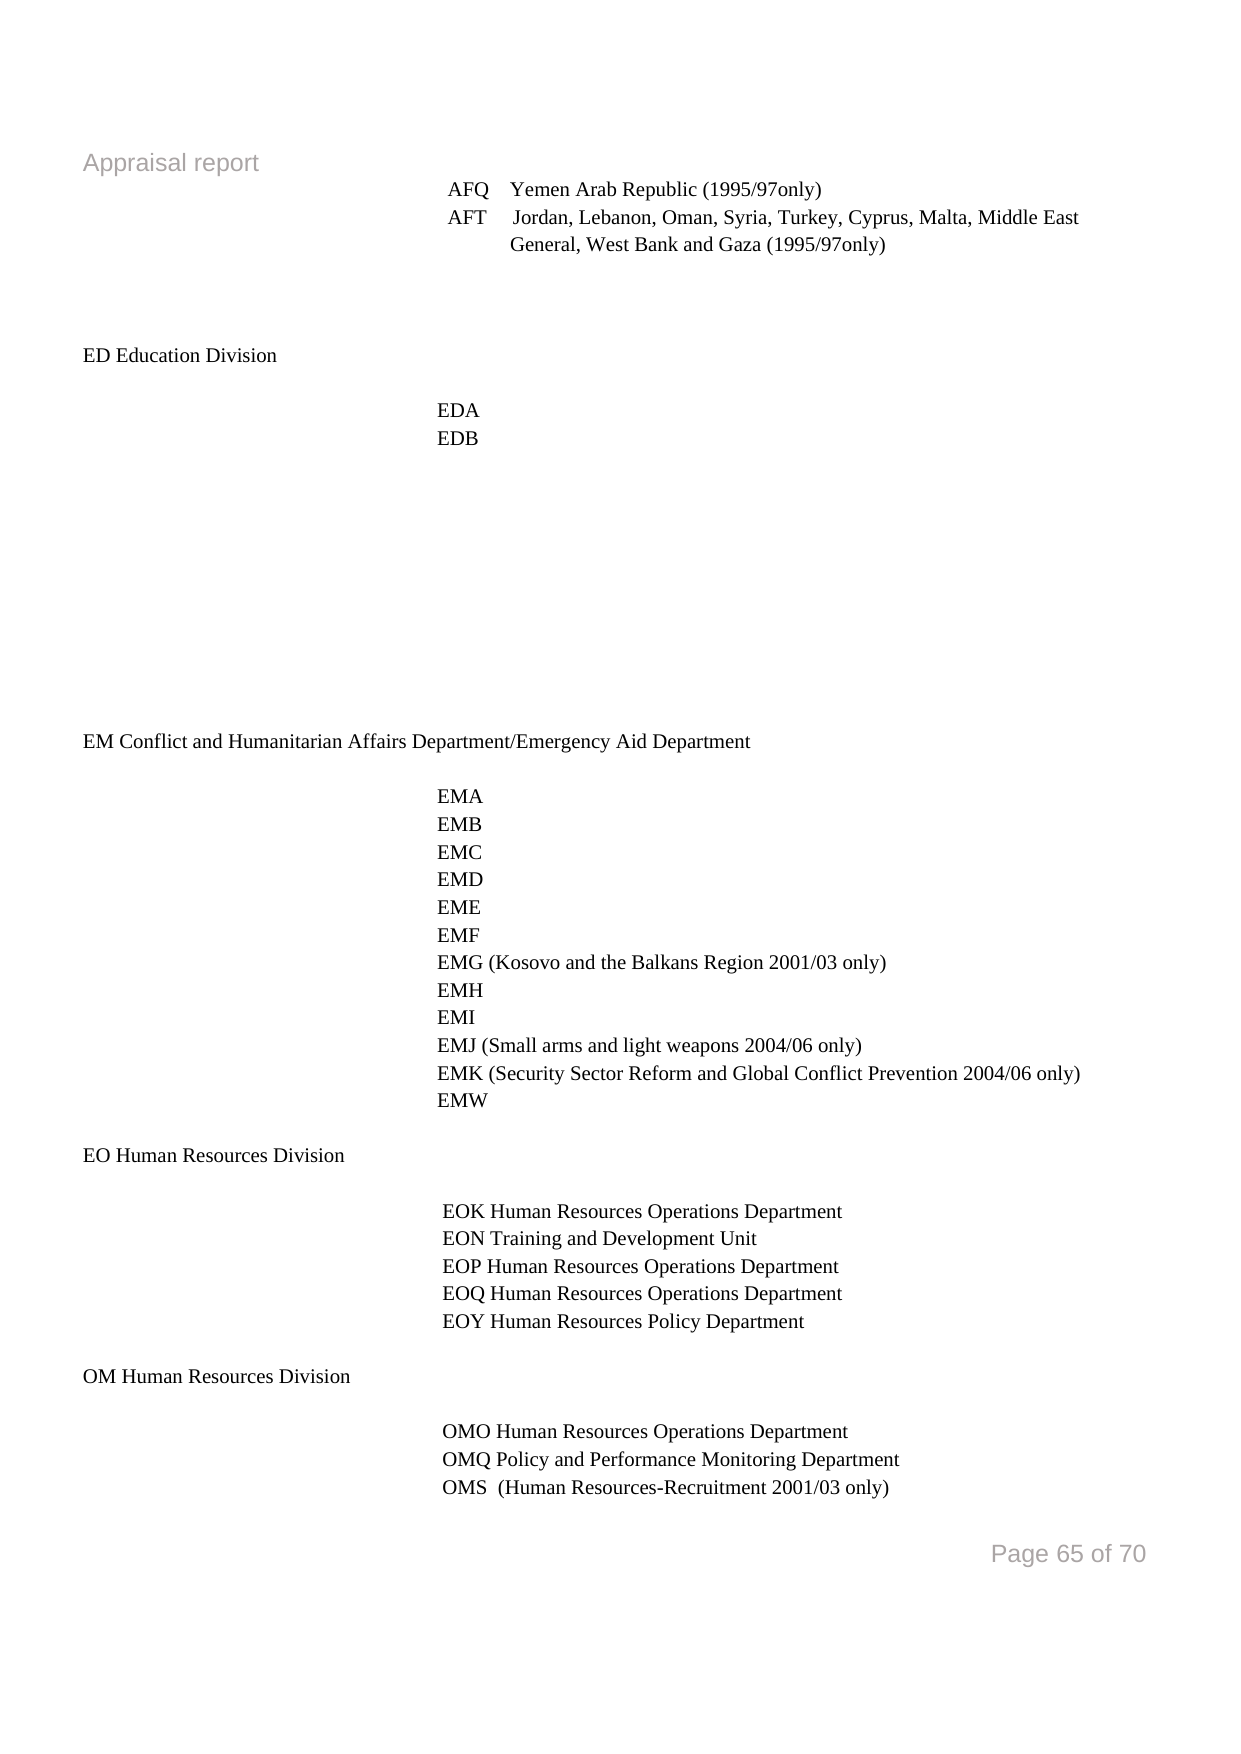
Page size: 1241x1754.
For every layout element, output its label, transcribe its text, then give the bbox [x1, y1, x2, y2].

text EM Conflict and Humanitarian Affairs Department/Emergency Aid Department [83, 729, 1157, 753]
text EMB [83, 812, 1157, 836]
text OMO Human Resources Operations Department [83, 1419, 1157, 1443]
text EMW [83, 1088, 1157, 1112]
text EMG (Kosovo and the Balkans Region 2001/03 only) [83, 950, 1157, 974]
text EMC [83, 840, 1157, 864]
text AFQ Yemen Arab Republic (1995/97only) [83, 177, 1157, 201]
text OMQ Policy and Performance Monitoring Department [83, 1447, 1157, 1471]
text ED Education Division [83, 343, 1157, 367]
text EOK Human Resources Operations Department [83, 1198, 1157, 1223]
text EMJ (Small arms and light weapons 2004/06 only) [83, 1033, 1157, 1057]
text EMA [83, 784, 1157, 808]
text EOY Human Resources Policy Department [83, 1309, 1157, 1333]
text AFT Jordan, Lebanon, Oman, Syria, Turkey, Cyprus, Malta, Middle East [83, 205, 1157, 229]
text OMS (Human Resources-Recruitment 2001/03 only) [83, 1474, 1157, 1499]
text EMK (Security Sector Reform and Global Conflict Prevention 2004/06 only) [83, 1061, 1157, 1084]
text EMI [83, 1005, 1157, 1029]
text EMH [83, 978, 1157, 1002]
text EON Training and Development Unit [83, 1226, 1157, 1250]
text EOQ Human Resources Operations Department [83, 1281, 1157, 1305]
text EDB [83, 426, 1157, 450]
text EME [83, 895, 1157, 919]
text General, West Bank and Gaza (1995/97only) [83, 232, 1157, 256]
text EOP Human Resources Operations Department [83, 1254, 1157, 1278]
text EDA [83, 398, 1157, 422]
text OM Human Resources Division [83, 1364, 1157, 1388]
text EMF [83, 922, 1157, 947]
text EO Human Resources Division [83, 1143, 1157, 1167]
text EMD [83, 867, 1157, 891]
